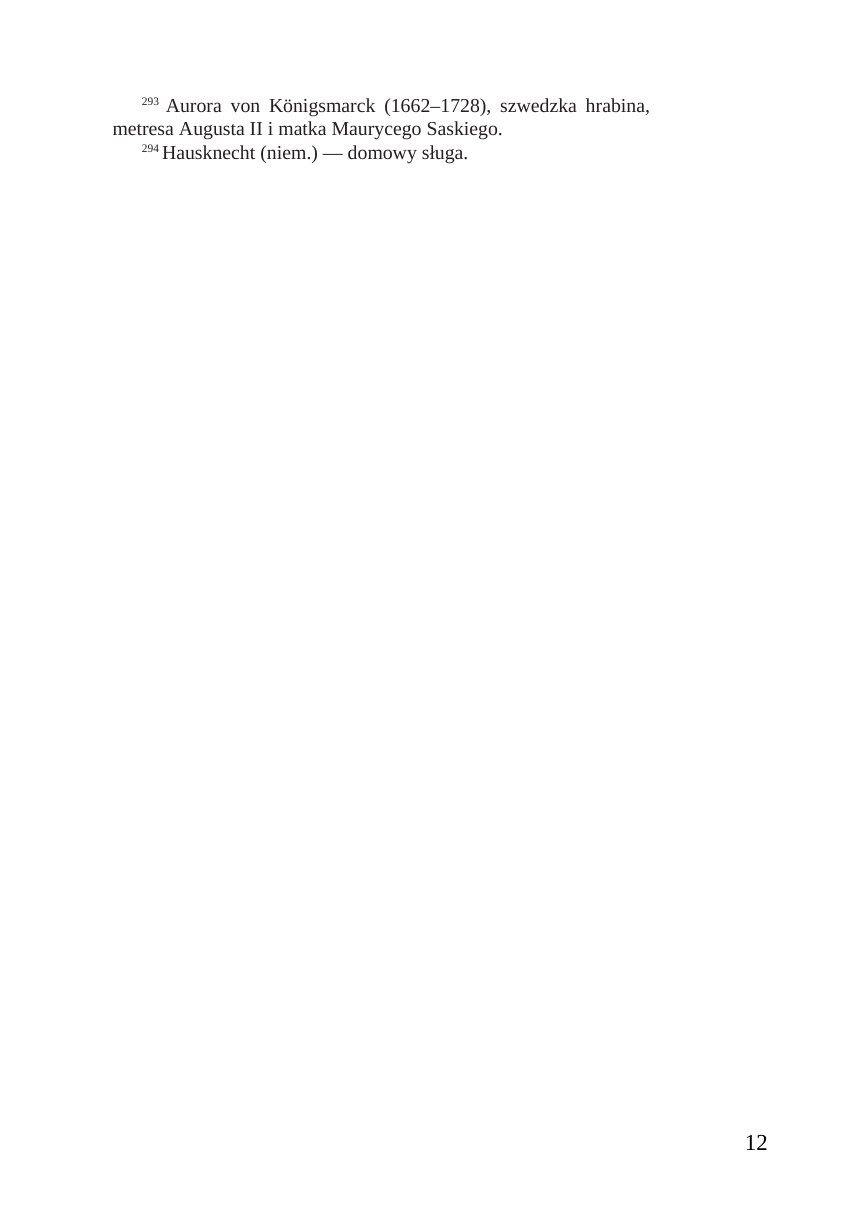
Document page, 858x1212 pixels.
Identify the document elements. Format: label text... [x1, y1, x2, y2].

text 294 Hausknecht (niem.) — domowy sługa. [142, 141, 807, 164]
text 293 Aurora von Königsmarck (1662–1728), szwedzka hrabina, metresa Augusta II i matka Maurycego Saskiego. [112, 94, 651, 140]
